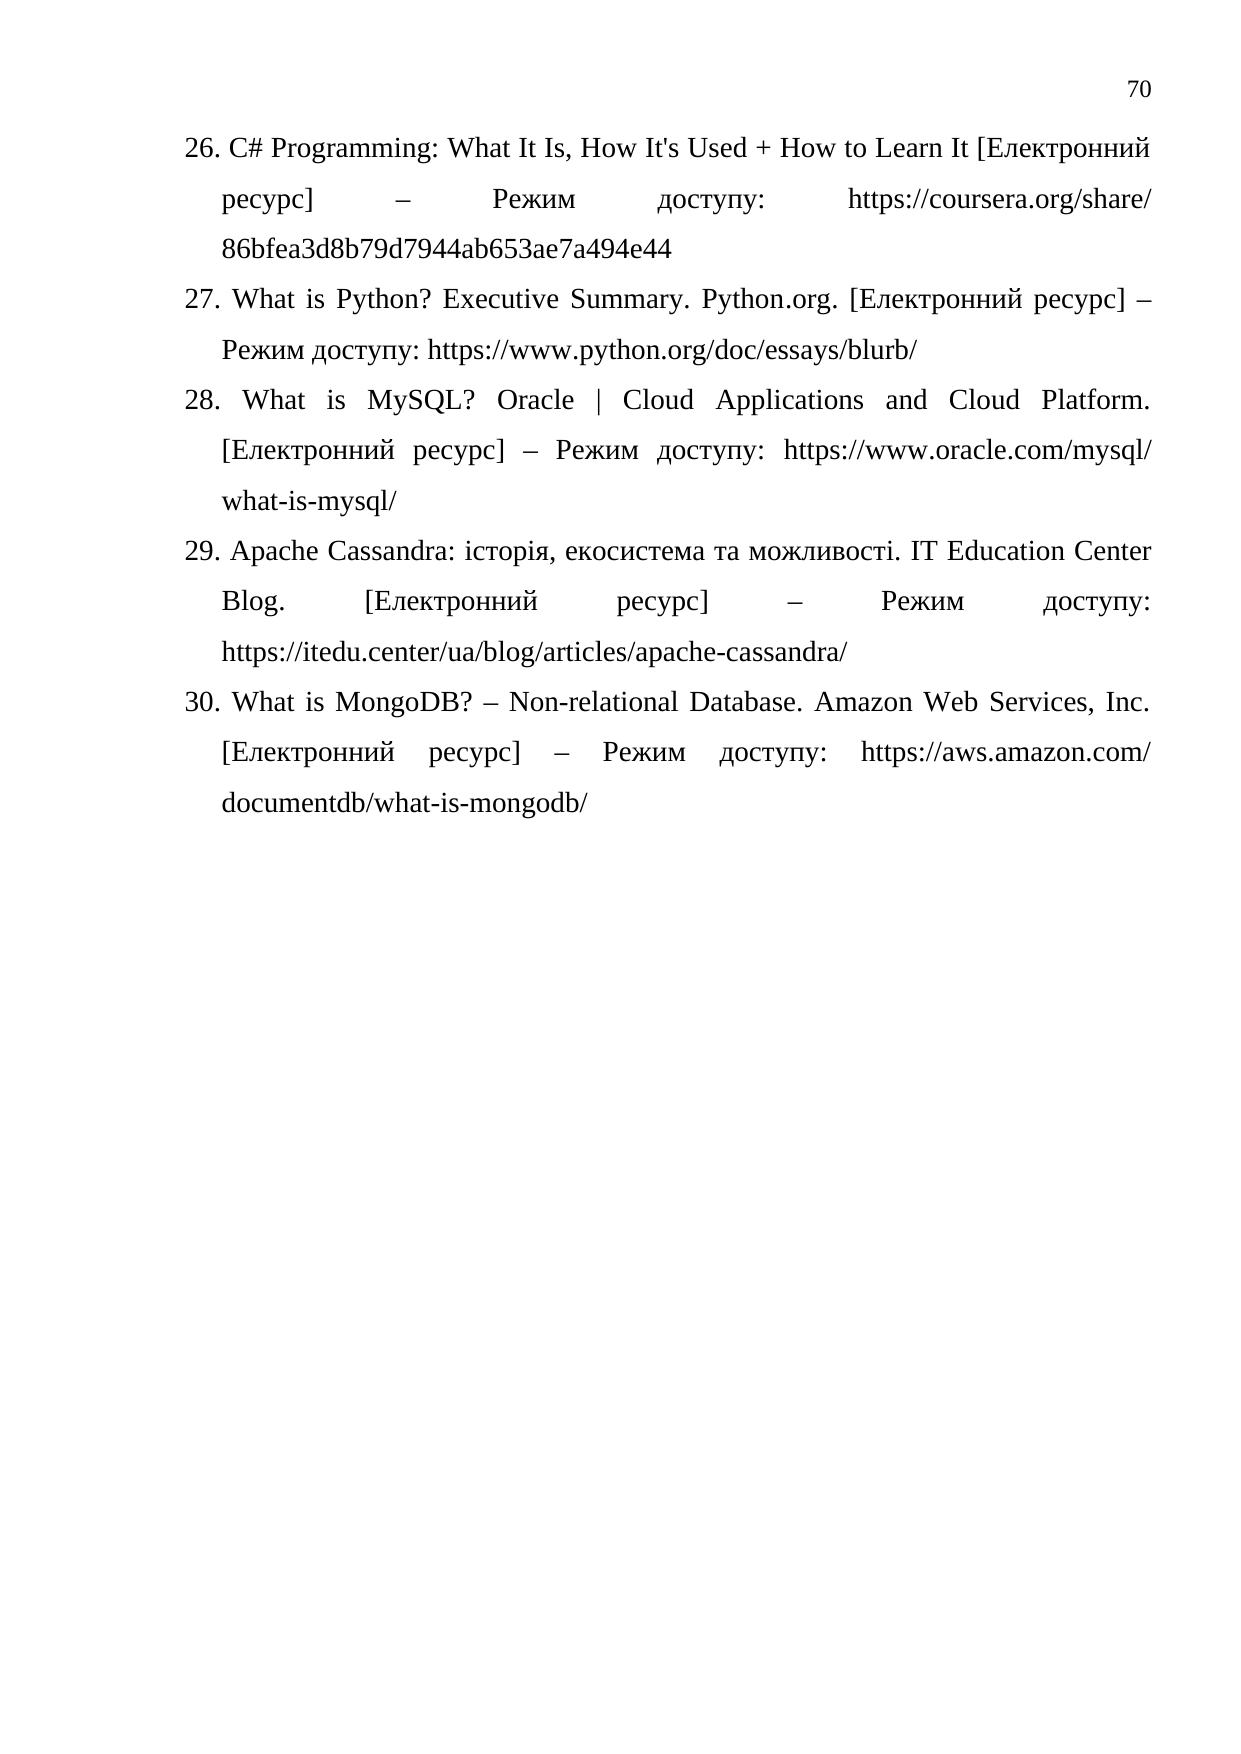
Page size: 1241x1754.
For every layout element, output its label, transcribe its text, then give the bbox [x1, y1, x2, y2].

list 29. Apache Cassandra: історія, екосистема та можливості. IT Education Center Blog. [Електронний ресурс] – Режим доступу: https://itedu.center/ua/blog/articles/apache-cassandra/ [184, 533, 1152, 667]
list 27. What is Python? Executive Summary. Python.org. [Електронний ресурс] – Режим доступу: https://www.python.org/doc/essays/blurb/ [184, 282, 1152, 365]
list 26. C# Programming: What It Is, How It's Used + How to Learn It [Електронний ресурс] – Режим доступу: https://coursera.org/share/ 86bfea3d8b79d7944ab653ae7a494e44 [184, 131, 1152, 265]
list 30. What is MongoDB? – Non-relational Database. Amazon Web Services, Inc. [Електронний ресурс] – Режим доступу: https://aws.amazon.com/ documentdb/what-is-mongodb/ [184, 684, 1152, 818]
list 28. What is MySQL? Oracle | Cloud Applications and Cloud Platform. [Електронний ресурс] – Режим доступу: https://www.oracle.com/mysql/ what-is-mysql/ [184, 382, 1152, 516]
